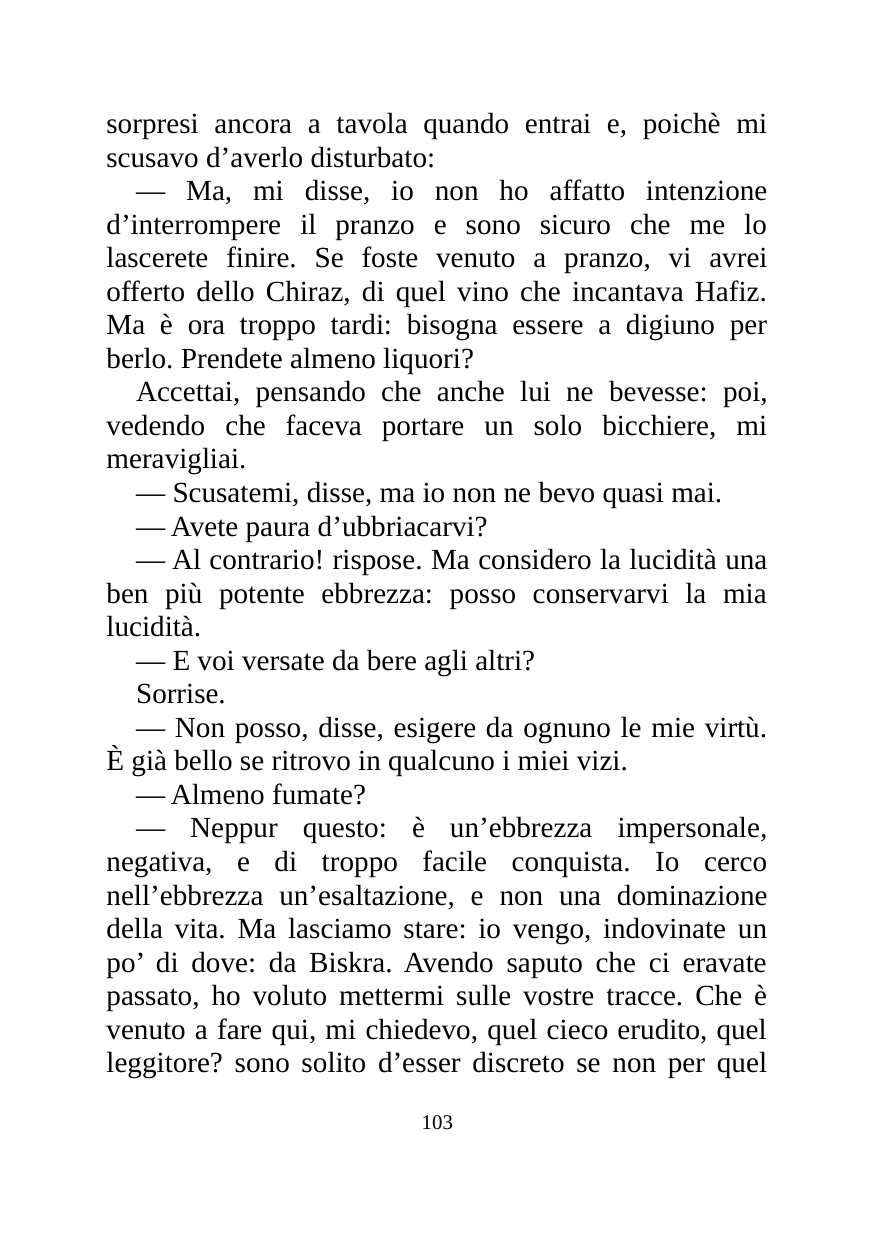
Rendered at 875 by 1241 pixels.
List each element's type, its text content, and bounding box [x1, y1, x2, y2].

text — Ma, mi disse, io non ho affatto intenzione d’interrompere il pranzo e sono sicuro che me lo lascerete finire. Se foste venuto a pranzo, vi avrei offerto dello Chiraz, di quel vino che incantava Hafiz. Ma è ora troppo tardi: bisogna essere a digiuno per berlo. Prendete almeno liquori? [106, 173, 768, 374]
text — Almeno fumate? [106, 777, 768, 811]
text — Non posso, disse, esigere da ognuno le mie virtù. È già bello se ritrovo in qualcuno i miei vizi. [106, 710, 768, 777]
text — Al contrario! rispose. Ma considero la lucidità una ben più potente ebbrezza: posso conservarvi la mia lucidità. [106, 542, 768, 643]
text Sorrise. [106, 676, 768, 710]
text Accettai, pensando che anche lui ne bevesse: poi, vedendo che faceva portare un solo bicchiere, mi meravigliai. [106, 374, 768, 475]
text — Scusatemi, disse, ma io non ne bevo quasi mai. [106, 475, 768, 509]
text — E voi versate da bere agli altri? [106, 643, 768, 676]
text sorpresi ancora a tavola quando entrai e, poichè mi scusavo d’averlo disturbato: [106, 106, 768, 173]
text — Neppur questo: è un’ebbrezza impersonale, negativa, e di troppo facile conquista. Io cerco nell’ebbrezza un’esaltazione, e non una dominazione della vita. Ma lasciamo stare: io vengo, indovinate un po’ di dove: da Biskra. Avendo saputo che ci eravate passato, ho voluto mettermi sulle vostre tracce. Che è venuto a fare qui, mi chiedevo, quel cieco erudito, quel leggitore? sono solito d’esser discreto se non per quel [106, 811, 768, 1079]
text — Avete paura d’ubbriacarvi? [106, 509, 768, 542]
